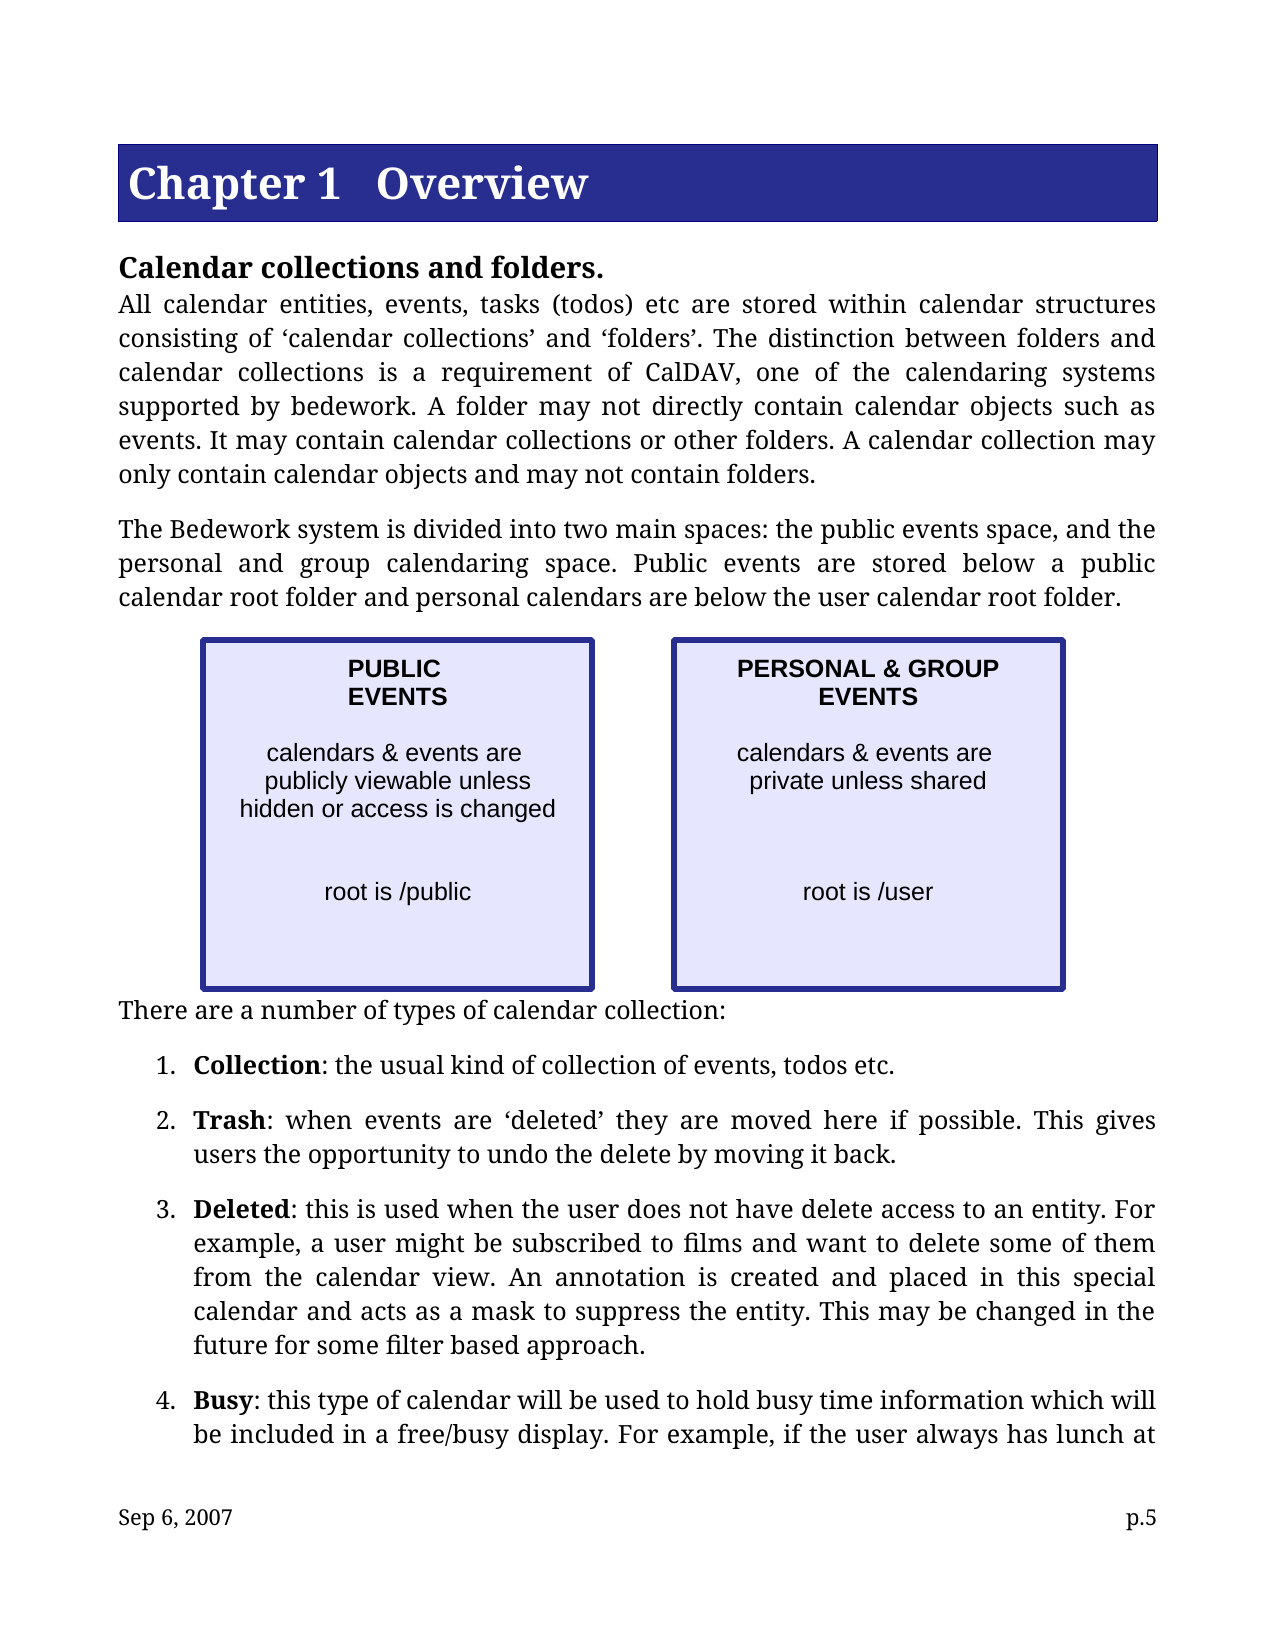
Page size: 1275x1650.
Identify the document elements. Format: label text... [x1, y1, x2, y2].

text There are a number of types of calendar collection: [118, 635, 1157, 1026]
subtitle Overview [119, 145, 1157, 221]
text All calendar entities, events, tasks (todos) etc are stored within calendar structures consisting of ‘calendar collections’ and ‘folders’. The distinction between folders and calendar collections is a requirement of CalDAV, one of the calendaring systems supported by bedework. A folder may not directly contain calendar objects such as events. It may contain calendar collections or other folders. A calendar collection may only contain calendar objects and may not contain folders. [118, 287, 1157, 491]
list Deleted: this is used when the user does not have delete access to an entity. For example, a user might be subscribed to films and want to delete some of them from the calendar view. An annotation is created and placed in this special calendar and acts as a mask to suppress the entity. This may be changed in the future for some filter based approach. [156, 1192, 1157, 1362]
list Trash: when events are ‘deleted’ they are moved here if possible. This gives users the opportunity to undo the delete by moving it back. [156, 1102, 1157, 1171]
subtitle Calendar collections and folders. [118, 247, 1157, 287]
list Busy: this type of calendar will be used to hold busy time information which will be included in a free/busy display. For example, if the user always has lunch at [156, 1383, 1157, 1451]
text The Bedework system is divided into two main spaces: the public events space, and the personal and group calendaring space. Public events are stored below a public calendar root folder and personal calendars are below the user calendar root folder. [118, 512, 1157, 614]
list Collection: the usual kind of collection of events, todos etc. [156, 1047, 1157, 1081]
